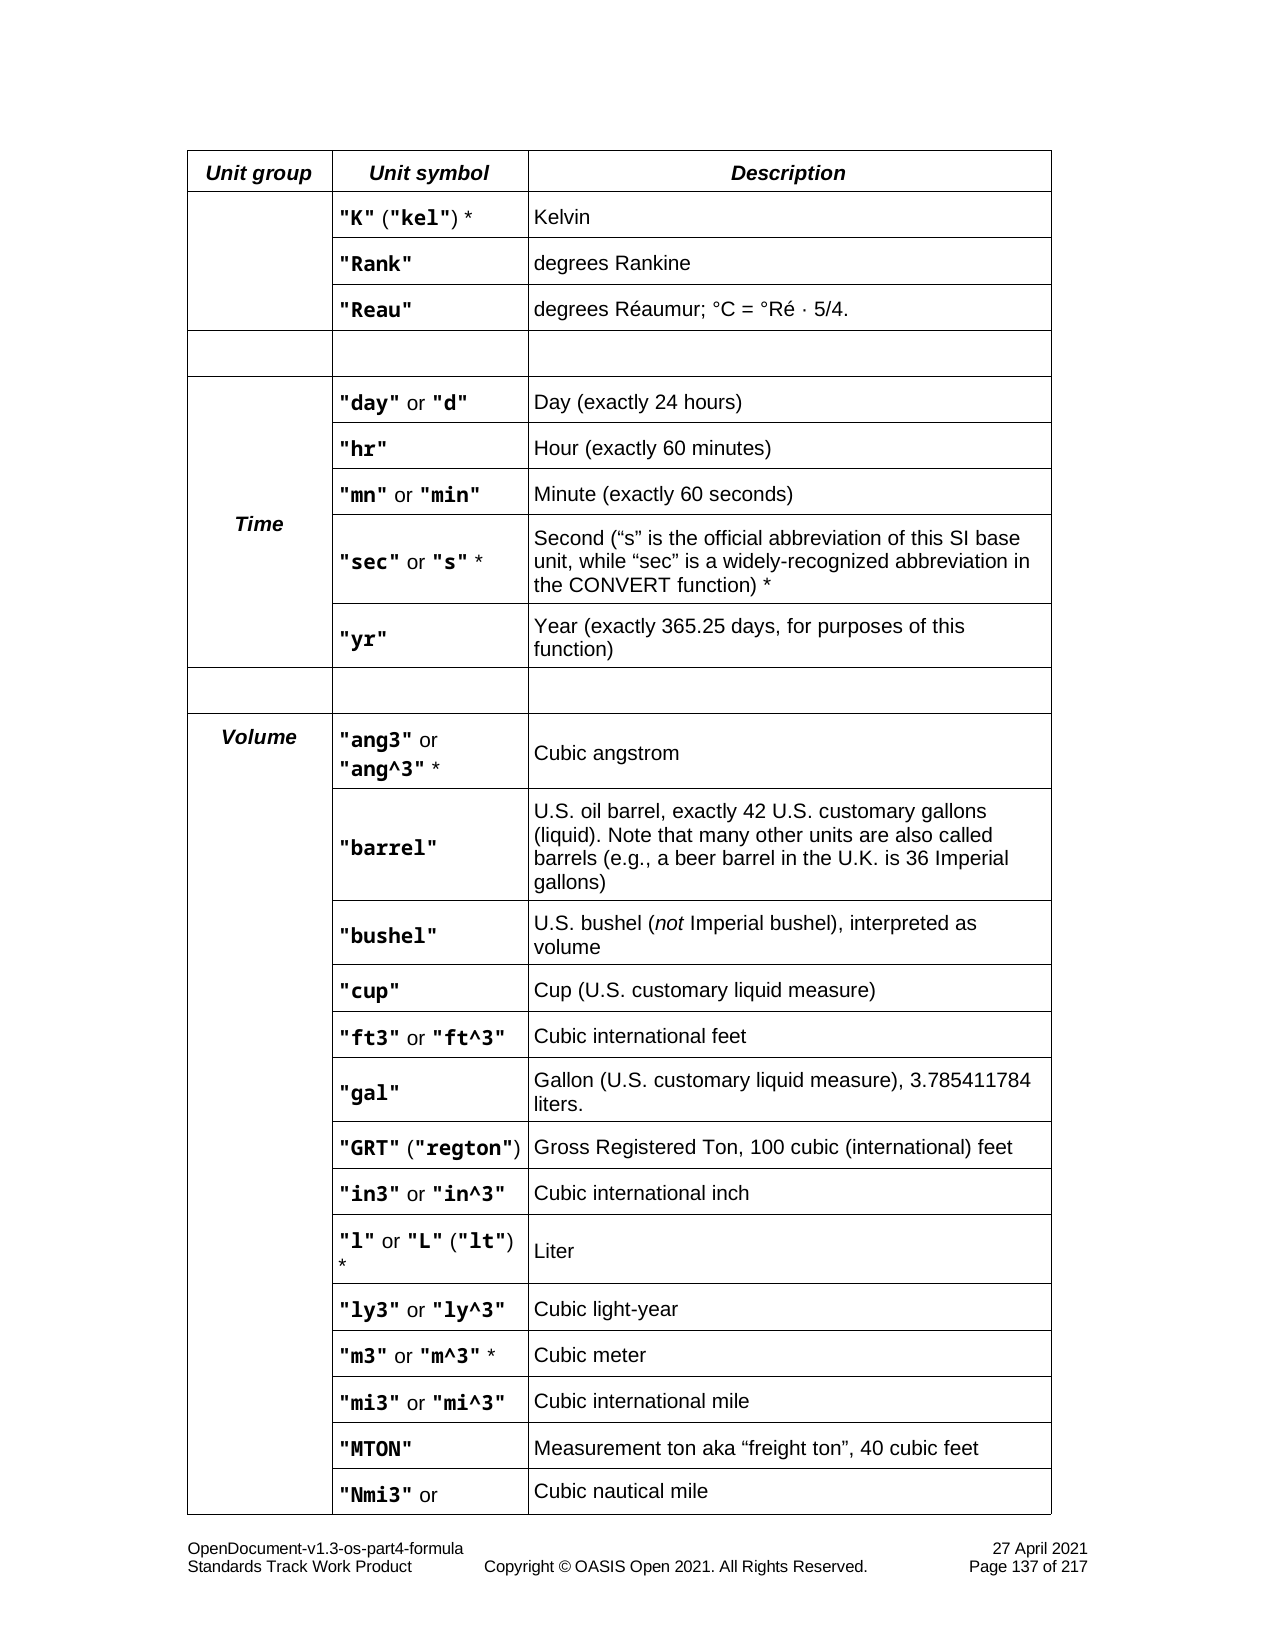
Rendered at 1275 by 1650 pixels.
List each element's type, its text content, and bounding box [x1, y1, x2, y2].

table_cell "Rank" [333, 238, 528, 283]
table_cell "cup" [333, 965, 528, 1011]
table_cell Cubic meter [529, 1331, 1051, 1376]
table_cell [188, 192, 332, 329]
table_cell "l" or "L" ("lt") * [333, 1215, 528, 1283]
table_cell "in3" or "in^3" [333, 1169, 528, 1214]
table_cell "ft3" or "ft^3" [333, 1012, 528, 1057]
table_cell U.S. bushel (not Imperial bushel), interpreted as volume [529, 901, 1051, 964]
table_cell "mi3" or "mi^3" [333, 1377, 528, 1422]
table_cell "K" ("kel") * [333, 192, 528, 237]
table_cell "MTON" [333, 1423, 528, 1468]
table_cell Kelvin [529, 192, 1051, 237]
table_cell Measurement ton aka “freight ton”, 40 cubic feet [529, 1423, 1051, 1468]
table_cell "yr" [333, 604, 528, 667]
table_cell degrees Réaumur; °C = °Ré · 5/4. [529, 285, 1051, 329]
table_header Cubic angstrom [529, 714, 1051, 788]
table_cell Year (exactly 365.25 days, for purposes of this function) [529, 604, 1051, 667]
table_cell "Reau" [333, 285, 528, 329]
table_cell Gross Registered Ton, 100 cubic (international) feet [529, 1122, 1051, 1167]
table_cell Hour (exactly 60 minutes) [529, 423, 1051, 468]
table_cell "barrel" [333, 789, 528, 900]
table_header Day (exactly 24 hours) [529, 377, 1051, 422]
table_header "day" or "d" [333, 377, 528, 422]
table_cell U.S. oil barrel, exactly 42 U.S. customary gallons (liquid). Note that many other units are also called barrels (e.g., a beer barrel in the U.K. is 36 Imperial gallons) [529, 789, 1051, 900]
table_cell Gallon (U.S. customary liquid measure), 3.785411784 liters. [529, 1058, 1051, 1121]
table_cell [188, 668, 332, 713]
table_cell Cubic international mile [529, 1377, 1051, 1422]
table_cell [333, 331, 528, 376]
table_cell Cubic international feet [529, 1012, 1051, 1057]
table_cell [333, 668, 528, 713]
table_cell Volume [188, 714, 332, 1514]
table_cell Minute (exactly 60 seconds) [529, 469, 1051, 514]
table_cell degrees Rankine [529, 238, 1051, 283]
table_cell Cubic light-year [529, 1284, 1051, 1329]
table_cell "m3" or "m^3" * [333, 1331, 528, 1376]
table_cell Second (“s” is the official abbreviation of this SI base unit, while “sec” is a widely-recognized abbreviation in the CONVERT function) * [529, 515, 1051, 602]
table_cell "Nmi3" or [333, 1469, 528, 1514]
table_header Unit symbol [333, 151, 528, 191]
table_cell Cubic nautical mile [529, 1469, 1051, 1514]
table_cell [529, 331, 1051, 376]
table_cell [188, 331, 332, 376]
table_cell "mn" or "min" [333, 469, 528, 514]
table_header "ang3" or "ang^3" * [333, 714, 528, 788]
table_cell Cup (U.S. customary liquid measure) [529, 965, 1051, 1011]
table_cell "gal" [333, 1058, 528, 1121]
table_header Description [529, 151, 1051, 191]
table_cell "hr" [333, 423, 528, 468]
table_cell [529, 668, 1051, 713]
table_cell "sec" or "s" * [333, 515, 528, 602]
table_cell "ly3" or "ly^3" [333, 1284, 528, 1329]
table_cell Liter [529, 1215, 1051, 1283]
table_cell Time [188, 377, 332, 667]
table_header Unit group [188, 151, 332, 191]
table_cell "bushel" [333, 901, 528, 964]
table_cell Cubic international inch [529, 1169, 1051, 1214]
table_cell "GRT" ("regton") [333, 1122, 528, 1167]
